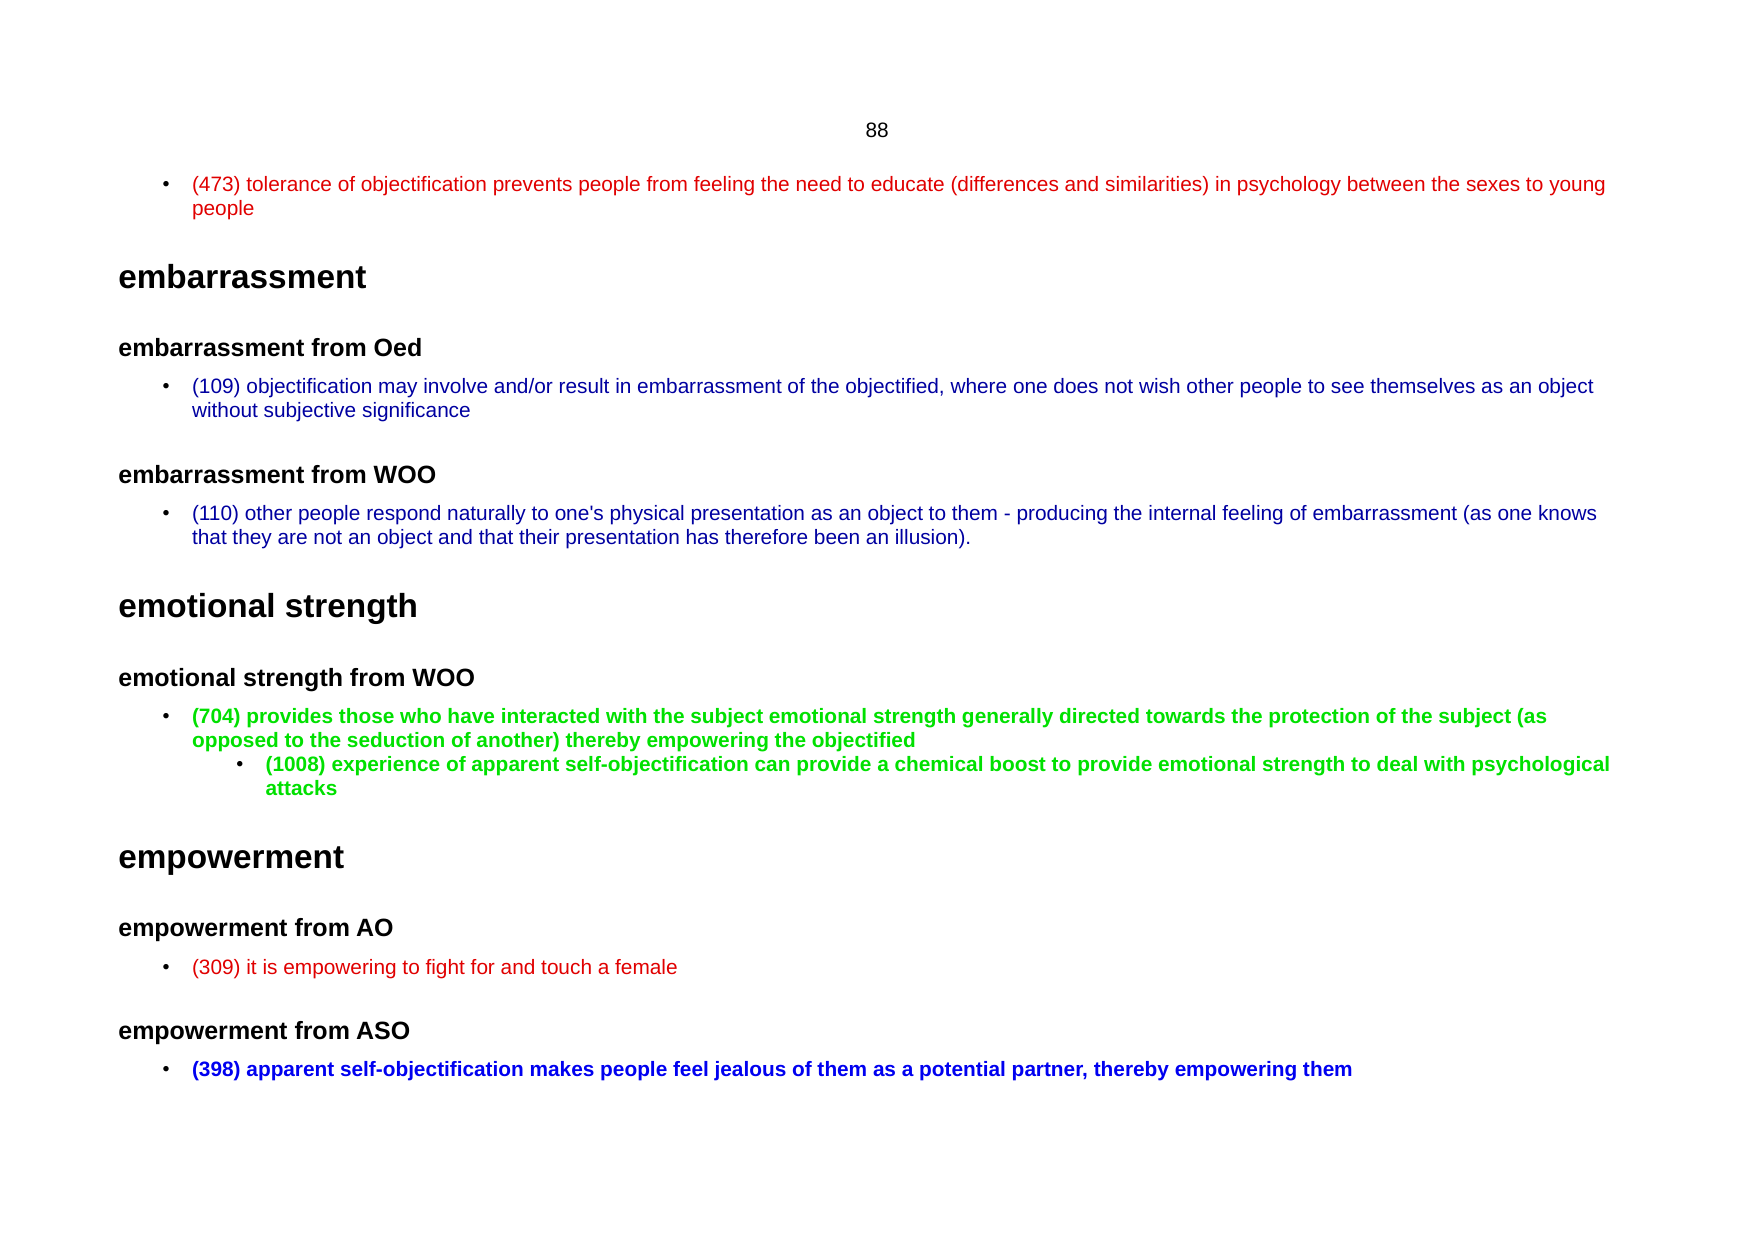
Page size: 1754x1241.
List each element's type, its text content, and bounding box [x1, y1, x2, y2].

subtitle embarrassment from Oed [118, 333, 1636, 362]
list (398) apparent self-objectification makes people feel jealous of them as a potential partner, thereby empowering them [162, 1057, 1636, 1081]
list (309) it is empowering to fight for and touch a female [162, 954, 1636, 978]
list (110) other people respond naturally to one's physical presentation as an object to them - producing the internal feeling of embarrassment (as one knows that they are not an object and that their presentation has therefore been an illusion). [162, 501, 1636, 549]
list (473) tolerance of objectification prevents people from feeling the need to educate (differences and similarities) in psychology between the sexes to young people [162, 172, 1636, 219]
list (109) objectification may involve and/or result in embarrassment of the objectified, where one does not wish other people to see themselves as an object without subjective significance [162, 374, 1636, 422]
subtitle empowerment from ASO [118, 1016, 1636, 1045]
list (704) provides those who have interacted with the subject emotional strength generally directed towards the protection of the subject (as opposed to the seduction of another) thereby empowering the objectified [162, 704, 1636, 752]
subtitle empowerment from AO [118, 913, 1636, 942]
subtitle emotional strength from WOO [118, 662, 1636, 691]
list (1008) experience of apparent self-objectification can provide a chemical boost to provide emotional strength to deal with psychological attacks [236, 752, 1636, 800]
subtitle empowerment [118, 837, 1636, 876]
subtitle embarrassment from WOO [118, 460, 1636, 488]
subtitle embarrassment [118, 257, 1636, 296]
subtitle emotional strength [118, 587, 1636, 625]
